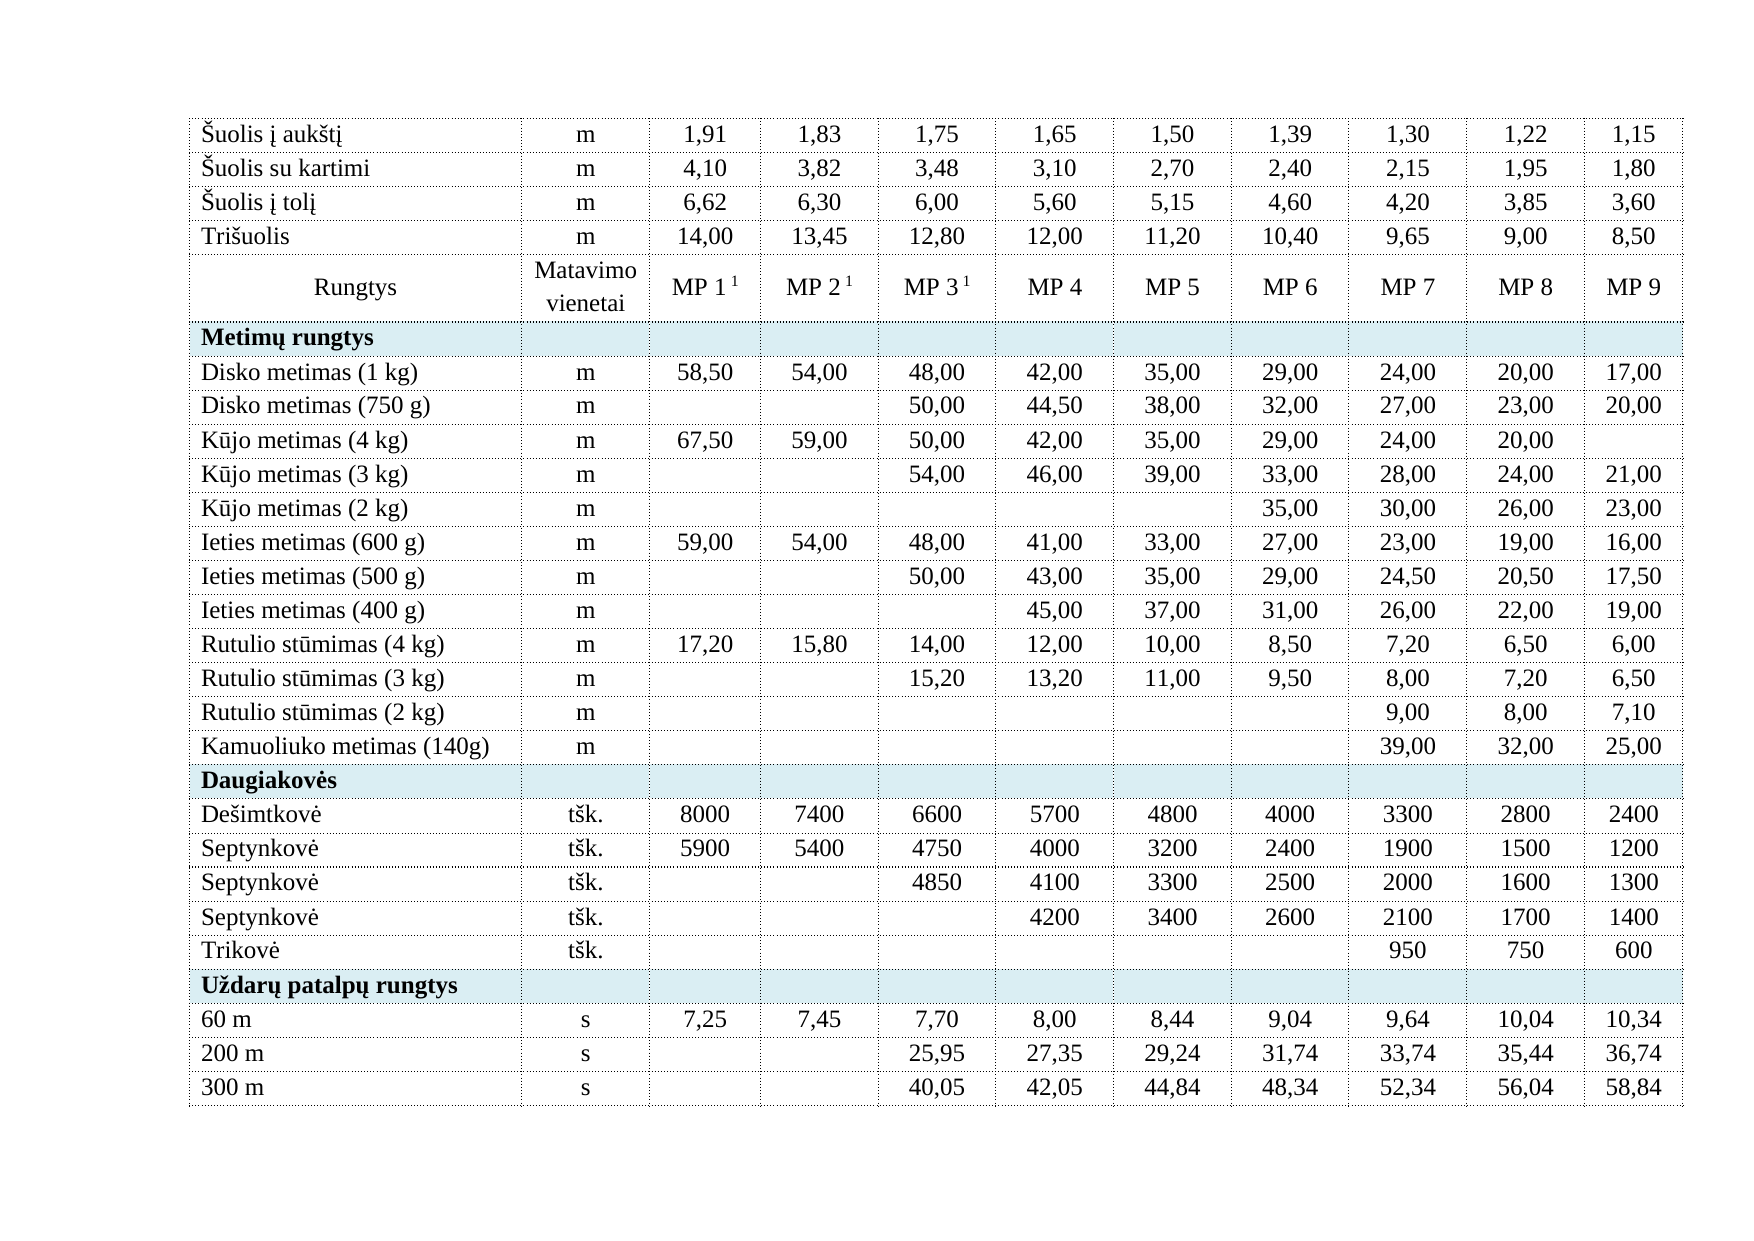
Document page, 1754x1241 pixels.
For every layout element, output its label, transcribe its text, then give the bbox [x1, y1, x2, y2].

table_cell [760, 969, 878, 1003]
table_cell [996, 764, 1113, 798]
table_cell 31,74 [1231, 1037, 1349, 1071]
table_cell 8,50 [1231, 628, 1349, 662]
table_cell [878, 696, 996, 730]
table_cell 6,00 [1584, 628, 1683, 662]
table_cell 2,40 [1231, 152, 1349, 186]
table_cell 20,00 [1467, 356, 1584, 389]
table_cell 10,34 [1584, 1003, 1683, 1037]
table_cell [1231, 730, 1349, 764]
table_cell s [521, 1071, 649, 1105]
table_cell Šuolis su kartimi [190, 152, 521, 186]
table_cell 4,10 [650, 152, 760, 186]
table_cell 17,00 [1584, 356, 1683, 389]
table_cell 7,20 [1467, 662, 1584, 696]
table_cell Uždarų patalpų rungtys [190, 969, 521, 1003]
table_cell MP 4 [996, 254, 1113, 321]
table_cell m [521, 628, 649, 662]
table_cell [760, 935, 878, 969]
table_cell 4,20 [1349, 186, 1467, 220]
table_cell [996, 696, 1113, 730]
table_cell [1467, 764, 1584, 798]
table_cell 3,82 [760, 152, 878, 186]
table_cell 200 m [190, 1037, 521, 1071]
table_cell 52,34 [1349, 1071, 1467, 1105]
table_cell 35,00 [1114, 560, 1231, 594]
table_cell Šuolis į aukštį [190, 118, 521, 152]
table_cell 29,00 [1231, 560, 1349, 594]
table_cell 1,65 [996, 118, 1113, 152]
table_cell 35,44 [1467, 1037, 1584, 1071]
table_cell 950 [1349, 935, 1467, 969]
table_cell Septynkovė [190, 866, 521, 901]
table_cell 24,50 [1349, 560, 1467, 594]
table_cell 13,45 [760, 220, 878, 254]
table_cell 35,00 [1114, 356, 1231, 389]
table_cell 1,39 [1231, 118, 1349, 152]
table_cell [650, 901, 760, 934]
table_cell 2500 [1231, 866, 1349, 901]
table_cell 44,50 [996, 390, 1113, 424]
table_cell 2600 [1231, 901, 1349, 934]
table_cell m [521, 118, 649, 152]
table_cell 7,45 [760, 1003, 878, 1037]
table_cell [878, 901, 996, 934]
table_cell 32,00 [1467, 730, 1584, 764]
table_cell [521, 969, 649, 1003]
table_cell [760, 901, 878, 934]
table_cell 54,00 [760, 356, 878, 389]
table_cell [1114, 321, 1231, 356]
table_cell 3,48 [878, 152, 996, 186]
table_cell 8,00 [1349, 662, 1467, 696]
table_cell Dešimtkovė [190, 798, 521, 832]
table_cell Kūjo metimas (2 kg) [190, 492, 521, 526]
table_cell 600 [1584, 935, 1683, 969]
table_cell 2400 [1584, 798, 1683, 832]
table_cell 15,80 [760, 628, 878, 662]
table_cell 42,05 [996, 1071, 1113, 1105]
table_cell MP 1 1 [650, 254, 760, 321]
table_cell [760, 730, 878, 764]
table_cell 48,34 [1231, 1071, 1349, 1105]
table_cell m [521, 458, 649, 492]
table_cell [1349, 321, 1467, 356]
table_cell 1,91 [650, 118, 760, 152]
table_cell 1700 [1467, 901, 1584, 934]
table_cell 43,00 [996, 560, 1113, 594]
table_cell 24,00 [1467, 458, 1584, 492]
table_cell m [521, 186, 649, 220]
table_cell Kūjo metimas (4 kg) [190, 424, 521, 458]
table_cell Ieties metimas (400 g) [190, 594, 521, 628]
table_cell 5,15 [1114, 186, 1231, 220]
table_cell [760, 662, 878, 696]
table_cell [521, 764, 649, 798]
table_cell 4100 [996, 866, 1113, 901]
table_cell 19,00 [1467, 526, 1584, 560]
table_cell 4000 [1231, 798, 1349, 832]
table_cell 10,04 [1467, 1003, 1584, 1037]
table_cell 1,75 [878, 118, 996, 152]
table_cell [650, 594, 760, 628]
table_cell 31,00 [1231, 594, 1349, 628]
table_cell 60 m [190, 1003, 521, 1037]
table_cell 33,00 [1231, 458, 1349, 492]
table_cell m [521, 662, 649, 696]
table_cell [760, 321, 878, 356]
table_cell [878, 594, 996, 628]
table_cell [650, 764, 760, 798]
table_cell Disko metimas (750 g) [190, 390, 521, 424]
table_cell 29,00 [1231, 424, 1349, 458]
table_cell tšk. [521, 901, 649, 934]
table_cell 1500 [1467, 833, 1584, 866]
table_cell 2,15 [1349, 152, 1467, 186]
table_cell 15,20 [878, 662, 996, 696]
table_cell MP 9 [1584, 254, 1683, 321]
table_cell [521, 321, 649, 356]
table_cell 14,00 [650, 220, 760, 254]
table_cell [1114, 730, 1231, 764]
table_cell MP 7 [1349, 254, 1467, 321]
table_cell m [521, 390, 649, 424]
table_cell 14,00 [878, 628, 996, 662]
table_cell 20,50 [1467, 560, 1584, 594]
table_cell 8,00 [996, 1003, 1113, 1037]
table_cell 1900 [1349, 833, 1467, 866]
table_cell 36,74 [1584, 1037, 1683, 1071]
table_cell 58,84 [1584, 1071, 1683, 1105]
table_cell [1584, 764, 1683, 798]
table_cell [650, 458, 760, 492]
table_cell 25,00 [1584, 730, 1683, 764]
table_cell [1114, 696, 1231, 730]
table_cell m [521, 560, 649, 594]
table_cell 12,00 [996, 220, 1113, 254]
table_cell 1200 [1584, 833, 1683, 866]
table_cell [1467, 321, 1584, 356]
table_cell 21,00 [1584, 458, 1683, 492]
table_cell 4850 [878, 866, 996, 901]
table_cell 6600 [878, 798, 996, 832]
table_cell [650, 696, 760, 730]
table_cell [760, 866, 878, 901]
table_cell m [521, 492, 649, 526]
table_cell 9,50 [1231, 662, 1349, 696]
table_cell 12,00 [996, 628, 1113, 662]
table_cell 9,64 [1349, 1003, 1467, 1037]
table_cell 17,50 [1584, 560, 1683, 594]
table_cell 33,00 [1114, 526, 1231, 560]
table_cell [996, 321, 1113, 356]
table_cell [650, 492, 760, 526]
table_cell 59,00 [760, 424, 878, 458]
table_cell [650, 321, 760, 356]
table_cell 4200 [996, 901, 1113, 934]
table_cell 24,00 [1349, 424, 1467, 458]
table_cell 23,00 [1584, 492, 1683, 526]
table_cell 2,70 [1114, 152, 1231, 186]
table_cell 39,00 [1349, 730, 1467, 764]
table_cell 2400 [1231, 833, 1349, 866]
table_cell 4000 [996, 833, 1113, 866]
table_cell 20,00 [1584, 390, 1683, 424]
table_cell [650, 390, 760, 424]
table_cell 48,00 [878, 356, 996, 389]
table_cell 19,00 [1584, 594, 1683, 628]
table_cell 35,00 [1114, 424, 1231, 458]
table_cell 3,10 [996, 152, 1113, 186]
table_cell tšk. [521, 866, 649, 901]
table_cell 6,00 [878, 186, 996, 220]
table_cell 9,00 [1467, 220, 1584, 254]
table_cell 9,00 [1349, 696, 1467, 730]
table_cell Metimų rungtys [190, 321, 521, 356]
table_cell 25,95 [878, 1037, 996, 1071]
table_cell Rutulio stūmimas (4 kg) [190, 628, 521, 662]
table_cell 26,00 [1349, 594, 1467, 628]
table_cell Septynkovė [190, 901, 521, 934]
table_cell 3,85 [1467, 186, 1584, 220]
table_cell 41,00 [996, 526, 1113, 560]
table_cell 1,15 [1584, 118, 1683, 152]
table_cell 7,25 [650, 1003, 760, 1037]
table_cell [760, 594, 878, 628]
table_cell [760, 1071, 878, 1105]
table_cell tšk. [521, 935, 649, 969]
table_cell [650, 969, 760, 1003]
table_cell MP 3 1 [878, 254, 996, 321]
table_cell 39,00 [1114, 458, 1231, 492]
table_cell 5,60 [996, 186, 1113, 220]
table_cell 50,00 [878, 424, 996, 458]
table_cell 56,04 [1467, 1071, 1584, 1105]
table_cell Rutulio stūmimas (3 kg) [190, 662, 521, 696]
table_cell m [521, 594, 649, 628]
table_cell 1,83 [760, 118, 878, 152]
table_cell 3,60 [1584, 186, 1683, 220]
table_cell MP 5 [1114, 254, 1231, 321]
table_cell 8000 [650, 798, 760, 832]
table_cell [878, 969, 996, 1003]
table_cell 24,00 [1349, 356, 1467, 389]
table_cell 2800 [1467, 798, 1584, 832]
table_cell s [521, 1003, 649, 1037]
table_cell 50,00 [878, 560, 996, 594]
table_cell [1114, 764, 1231, 798]
table_cell m [521, 696, 649, 730]
table_cell 45,00 [996, 594, 1113, 628]
table_cell 67,50 [650, 424, 760, 458]
table_cell [760, 560, 878, 594]
table_cell [1467, 969, 1584, 1003]
table_cell [650, 935, 760, 969]
table_cell 7,70 [878, 1003, 996, 1037]
table_cell 4750 [878, 833, 996, 866]
table_cell 30,00 [1349, 492, 1467, 526]
table_cell MP 6 [1231, 254, 1349, 321]
table_cell [760, 492, 878, 526]
table_cell Ieties metimas (500 g) [190, 560, 521, 594]
table_cell 11,00 [1114, 662, 1231, 696]
table_cell 20,00 [1467, 424, 1584, 458]
table_cell tšk. [521, 798, 649, 832]
table_cell Kūjo metimas (3 kg) [190, 458, 521, 492]
table_cell 28,00 [1349, 458, 1467, 492]
table_cell [650, 560, 760, 594]
table_cell 1400 [1584, 901, 1683, 934]
table_cell [996, 730, 1113, 764]
table_cell Daugiakovės [190, 764, 521, 798]
table_cell [1231, 764, 1349, 798]
table_cell 8,50 [1584, 220, 1683, 254]
table_cell [650, 1037, 760, 1071]
table_cell Ieties metimas (600 g) [190, 526, 521, 560]
table_cell 5900 [650, 833, 760, 866]
table_cell 1,95 [1467, 152, 1584, 186]
table_cell 1600 [1467, 866, 1584, 901]
table_cell Trišuolis [190, 220, 521, 254]
table_cell 17,20 [650, 628, 760, 662]
table_cell 750 [1467, 935, 1584, 969]
table_cell 7,10 [1584, 696, 1683, 730]
table_cell Disko metimas (1 kg) [190, 356, 521, 389]
table_cell Matavimo vienetai [521, 254, 649, 321]
table_cell [1584, 321, 1683, 356]
table_cell tšk. [521, 833, 649, 866]
table_cell 27,35 [996, 1037, 1113, 1071]
table_cell [1584, 424, 1683, 458]
table_cell s [521, 1037, 649, 1071]
table_cell [1231, 969, 1349, 1003]
table_cell 48,00 [878, 526, 996, 560]
table_cell [878, 492, 996, 526]
table_cell 22,00 [1467, 594, 1584, 628]
table_cell 42,00 [996, 424, 1113, 458]
table_cell 7,20 [1349, 628, 1467, 662]
table_cell 59,00 [650, 526, 760, 560]
table_cell 37,00 [1114, 594, 1231, 628]
table_cell 11,20 [1114, 220, 1231, 254]
table_cell [1114, 935, 1231, 969]
table_cell 54,00 [878, 458, 996, 492]
table_cell 33,74 [1349, 1037, 1467, 1071]
table_cell 42,00 [996, 356, 1113, 389]
table_cell 38,00 [1114, 390, 1231, 424]
table_cell 1,22 [1467, 118, 1584, 152]
table_cell [878, 935, 996, 969]
table_cell m [521, 730, 649, 764]
table_cell 27,00 [1231, 526, 1349, 560]
table_cell 23,00 [1467, 390, 1584, 424]
table_cell [1349, 969, 1467, 1003]
table_cell 3400 [1114, 901, 1231, 934]
table_cell 29,00 [1231, 356, 1349, 389]
table_cell m [521, 220, 649, 254]
table_cell 1,50 [1114, 118, 1231, 152]
table_cell [650, 866, 760, 901]
table_cell [760, 390, 878, 424]
table_cell Kamuoliuko metimas (140g) [190, 730, 521, 764]
table_cell 16,00 [1584, 526, 1683, 560]
table_cell 32,00 [1231, 390, 1349, 424]
table_cell [760, 1037, 878, 1071]
table_cell 50,00 [878, 390, 996, 424]
table_cell [996, 935, 1113, 969]
table_cell 58,50 [650, 356, 760, 389]
table_cell 3300 [1114, 866, 1231, 901]
table_cell m [521, 152, 649, 186]
table_cell 2000 [1349, 866, 1467, 901]
table_cell 9,65 [1349, 220, 1467, 254]
table_cell Trikovė [190, 935, 521, 969]
table_cell [1231, 935, 1349, 969]
table_cell 1,30 [1349, 118, 1467, 152]
table_cell 54,00 [760, 526, 878, 560]
table_cell 4800 [1114, 798, 1231, 832]
table_cell [1349, 764, 1467, 798]
table_cell 1300 [1584, 866, 1683, 901]
table_cell 35,00 [1231, 492, 1349, 526]
table_cell m [521, 526, 649, 560]
table_cell 8,00 [1467, 696, 1584, 730]
table_cell [1114, 492, 1231, 526]
table_cell m [521, 424, 649, 458]
table_cell Septynkovė [190, 833, 521, 866]
table_cell 10,00 [1114, 628, 1231, 662]
table_cell 12,80 [878, 220, 996, 254]
table_cell [760, 696, 878, 730]
table_cell 4,60 [1231, 186, 1349, 220]
table_cell 7400 [760, 798, 878, 832]
table_cell 8,44 [1114, 1003, 1231, 1037]
table_cell Šuolis į tolį [190, 186, 521, 220]
table_cell 6,50 [1584, 662, 1683, 696]
table_cell 300 m [190, 1071, 521, 1105]
table_cell 5700 [996, 798, 1113, 832]
table_cell 29,24 [1114, 1037, 1231, 1071]
table_cell [878, 764, 996, 798]
table_cell [760, 764, 878, 798]
table_cell 26,00 [1467, 492, 1584, 526]
table_cell 40,05 [878, 1071, 996, 1105]
table_cell 6,62 [650, 186, 760, 220]
table_cell [996, 969, 1113, 1003]
table_cell [1584, 969, 1683, 1003]
table_cell [650, 730, 760, 764]
table_cell 13,20 [996, 662, 1113, 696]
table_cell [650, 662, 760, 696]
table_cell [996, 492, 1113, 526]
table_cell [1231, 696, 1349, 730]
table_cell 44,84 [1114, 1071, 1231, 1105]
table_cell 23,00 [1349, 526, 1467, 560]
table_cell Rutulio stūmimas (2 kg) [190, 696, 521, 730]
table_cell 3200 [1114, 833, 1231, 866]
table_cell [1114, 969, 1231, 1003]
table_cell [878, 730, 996, 764]
table_cell 6,50 [1467, 628, 1584, 662]
table_cell 46,00 [996, 458, 1113, 492]
table_cell 9,04 [1231, 1003, 1349, 1037]
table_cell 27,00 [1349, 390, 1467, 424]
table_cell [760, 458, 878, 492]
table_cell 1,80 [1584, 152, 1683, 186]
table_cell 6,30 [760, 186, 878, 220]
table_cell MP 2 1 [760, 254, 878, 321]
table_cell 10,40 [1231, 220, 1349, 254]
table_cell m [521, 356, 649, 389]
table_cell [650, 1071, 760, 1105]
table_cell Rungtys [190, 254, 521, 321]
table_cell 3300 [1349, 798, 1467, 832]
table_cell 5400 [760, 833, 878, 866]
table_cell 2100 [1349, 901, 1467, 934]
table_cell MP 8 [1467, 254, 1584, 321]
table_cell [1231, 321, 1349, 356]
table_cell [878, 321, 996, 356]
